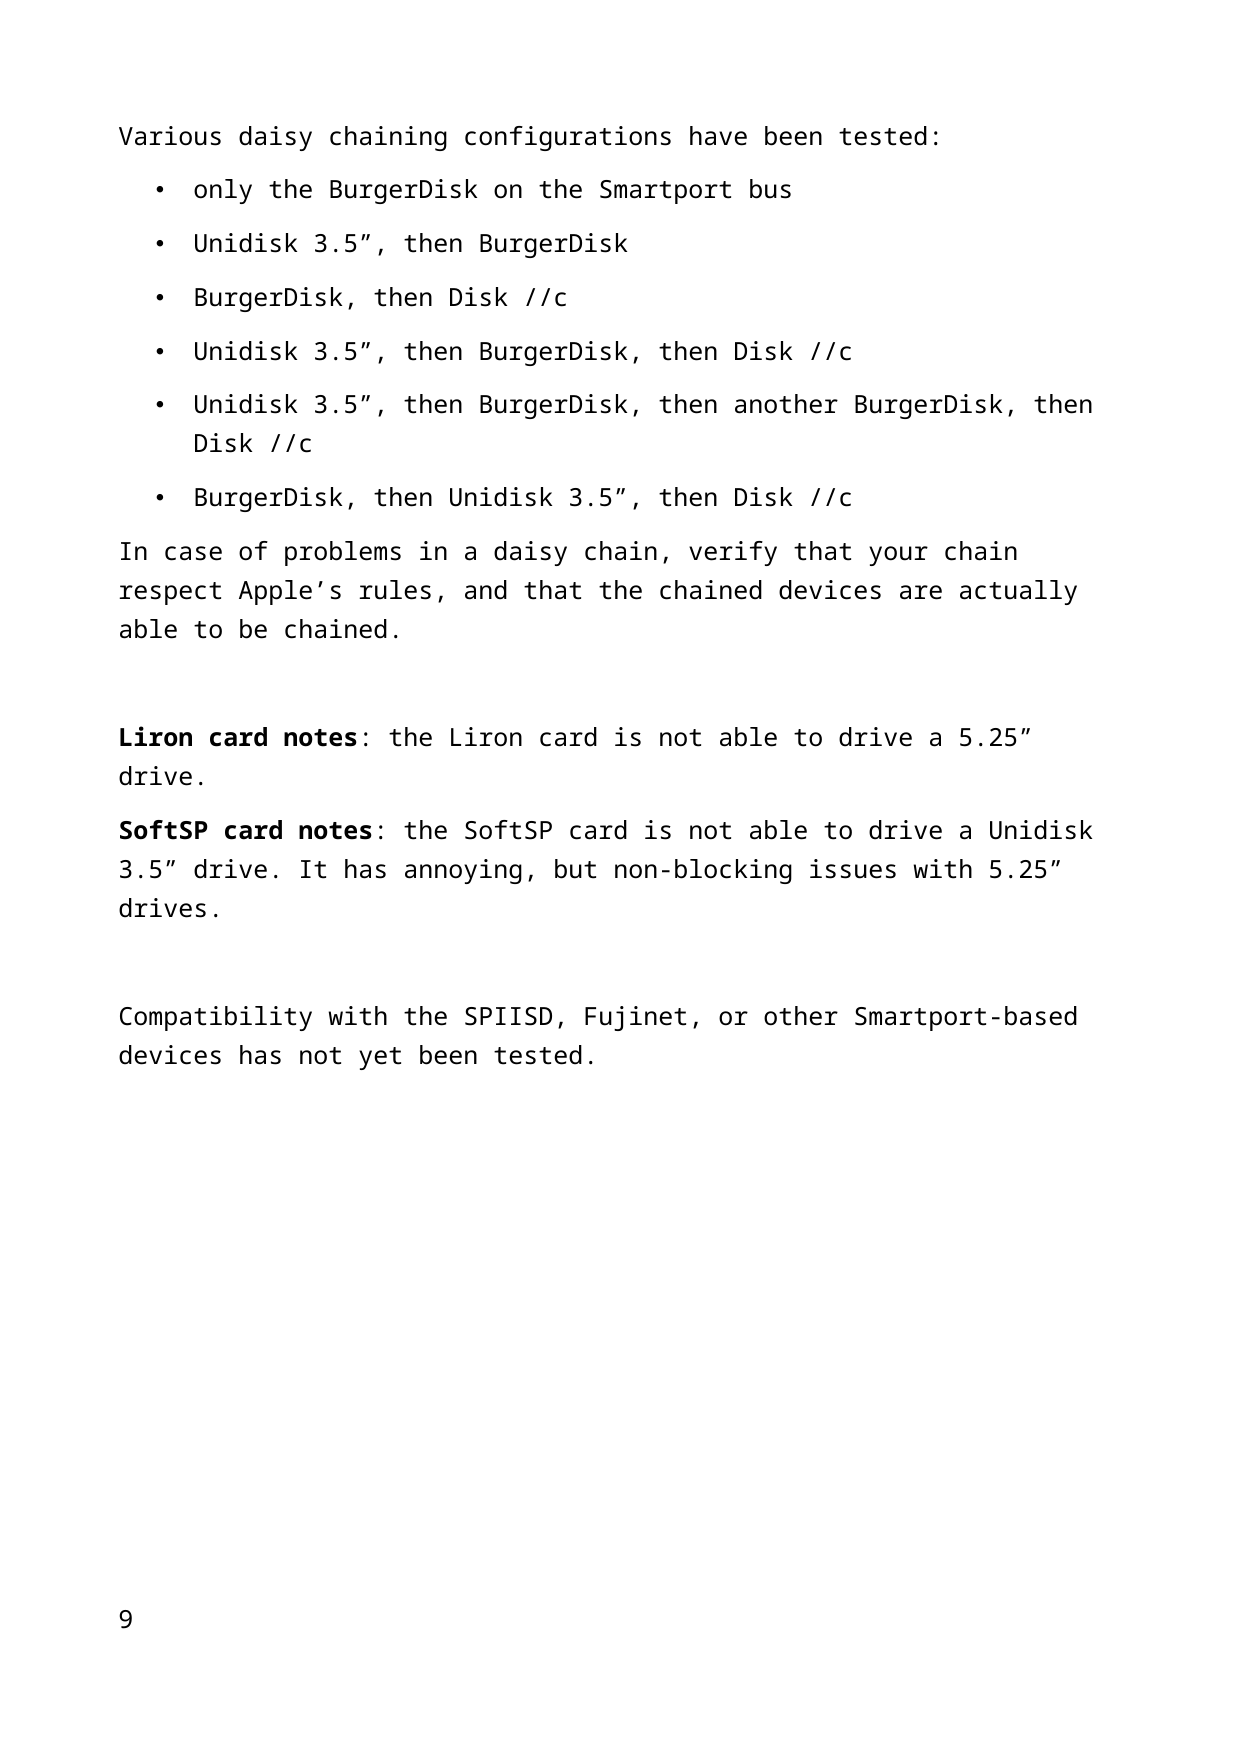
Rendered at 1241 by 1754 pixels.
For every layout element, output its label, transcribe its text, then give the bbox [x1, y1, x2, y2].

list BurgerDisk, then Disk //c [156, 279, 1122, 313]
text Liron card notes: the Liron card is not able to drive a 5.25” drive. [118, 719, 1122, 793]
text Various daisy chaining configurations have been tested: [118, 118, 1122, 152]
list Unidisk 3.5”, then BurgerDisk, then Disk //c [156, 333, 1122, 367]
list BurgerDisk, then Unidisk 3.5”, then Disk //c [156, 480, 1122, 514]
text In case of problems in a daisy chain, verify that your chain respect Apple’s rules, and that the chained devices are actually able to be chained. [118, 533, 1122, 646]
list Unidisk 3.5”, then BurgerDisk, then another BurgerDisk, then Disk //c [156, 387, 1122, 460]
list only the BurgerDisk on the Smartport bus [156, 172, 1122, 206]
list Unidisk 3.5”, then BurgerDisk [156, 226, 1122, 260]
text Compatibility with the SPIISD, Fujinet, or other Smartport-based devices has not yet been tested. [118, 998, 1122, 1071]
text SoftSP card notes: the SoftSP card is not able to drive a Unidisk 3.5” drive. It has annoying, but non-blocking issues with 5.25” drives. [118, 812, 1122, 925]
